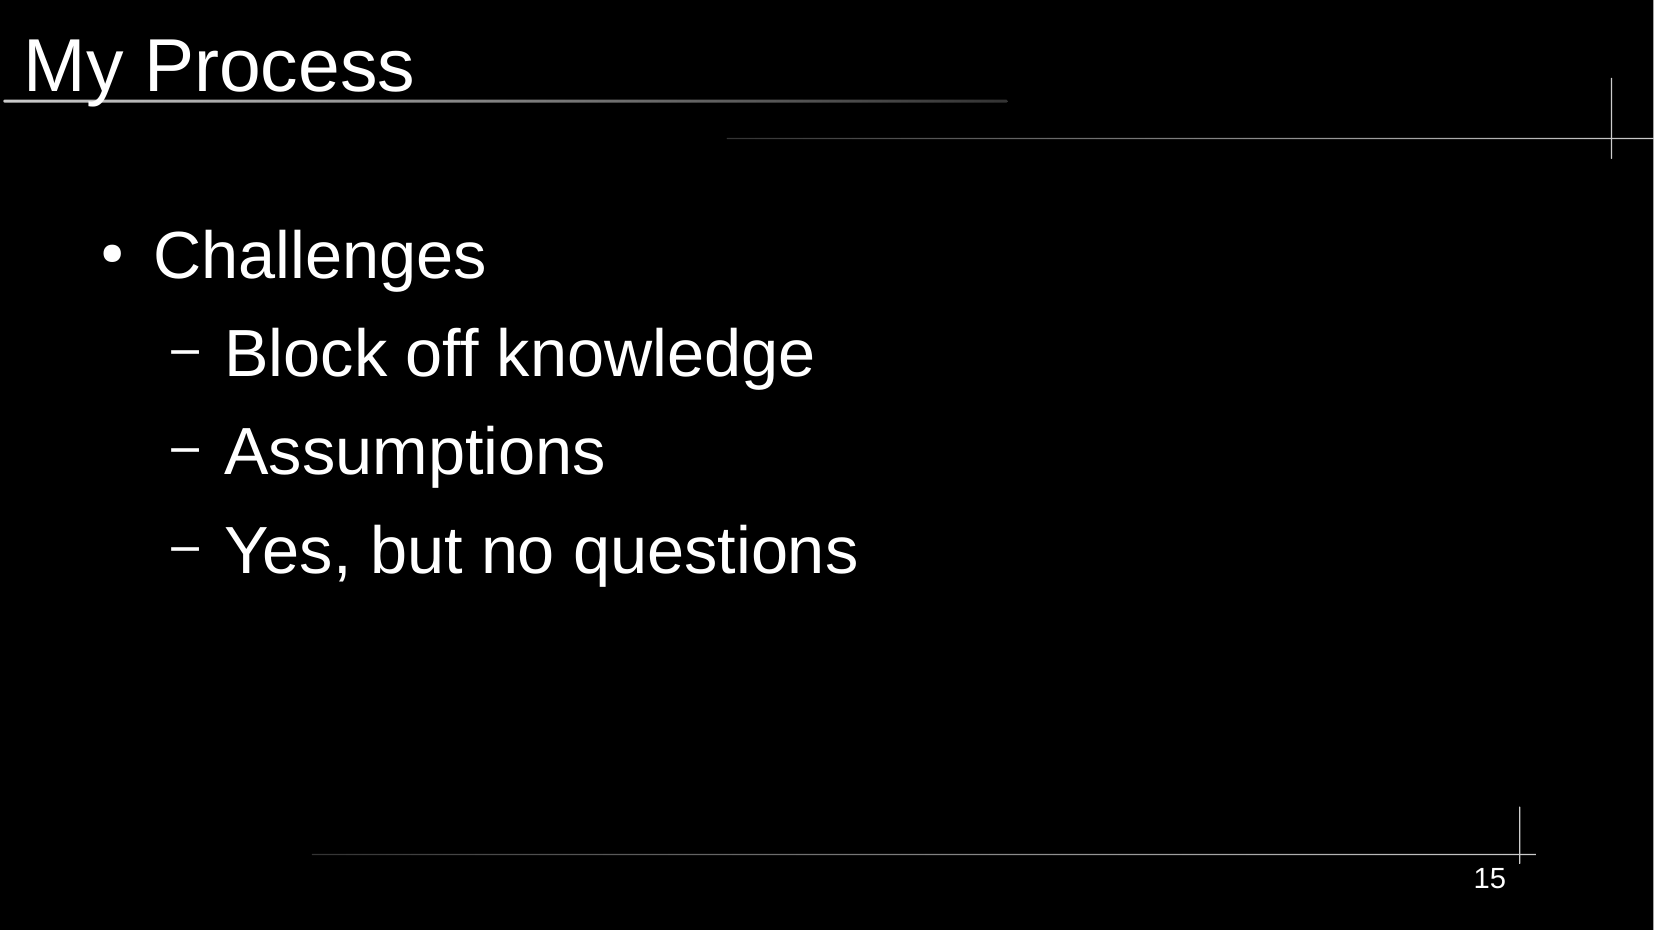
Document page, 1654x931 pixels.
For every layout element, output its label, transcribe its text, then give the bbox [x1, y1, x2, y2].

list Challenges Block off knowledge Assumptions Yes, but no questions [82, 217, 1571, 758]
title My Process [23, 11, 1589, 119]
